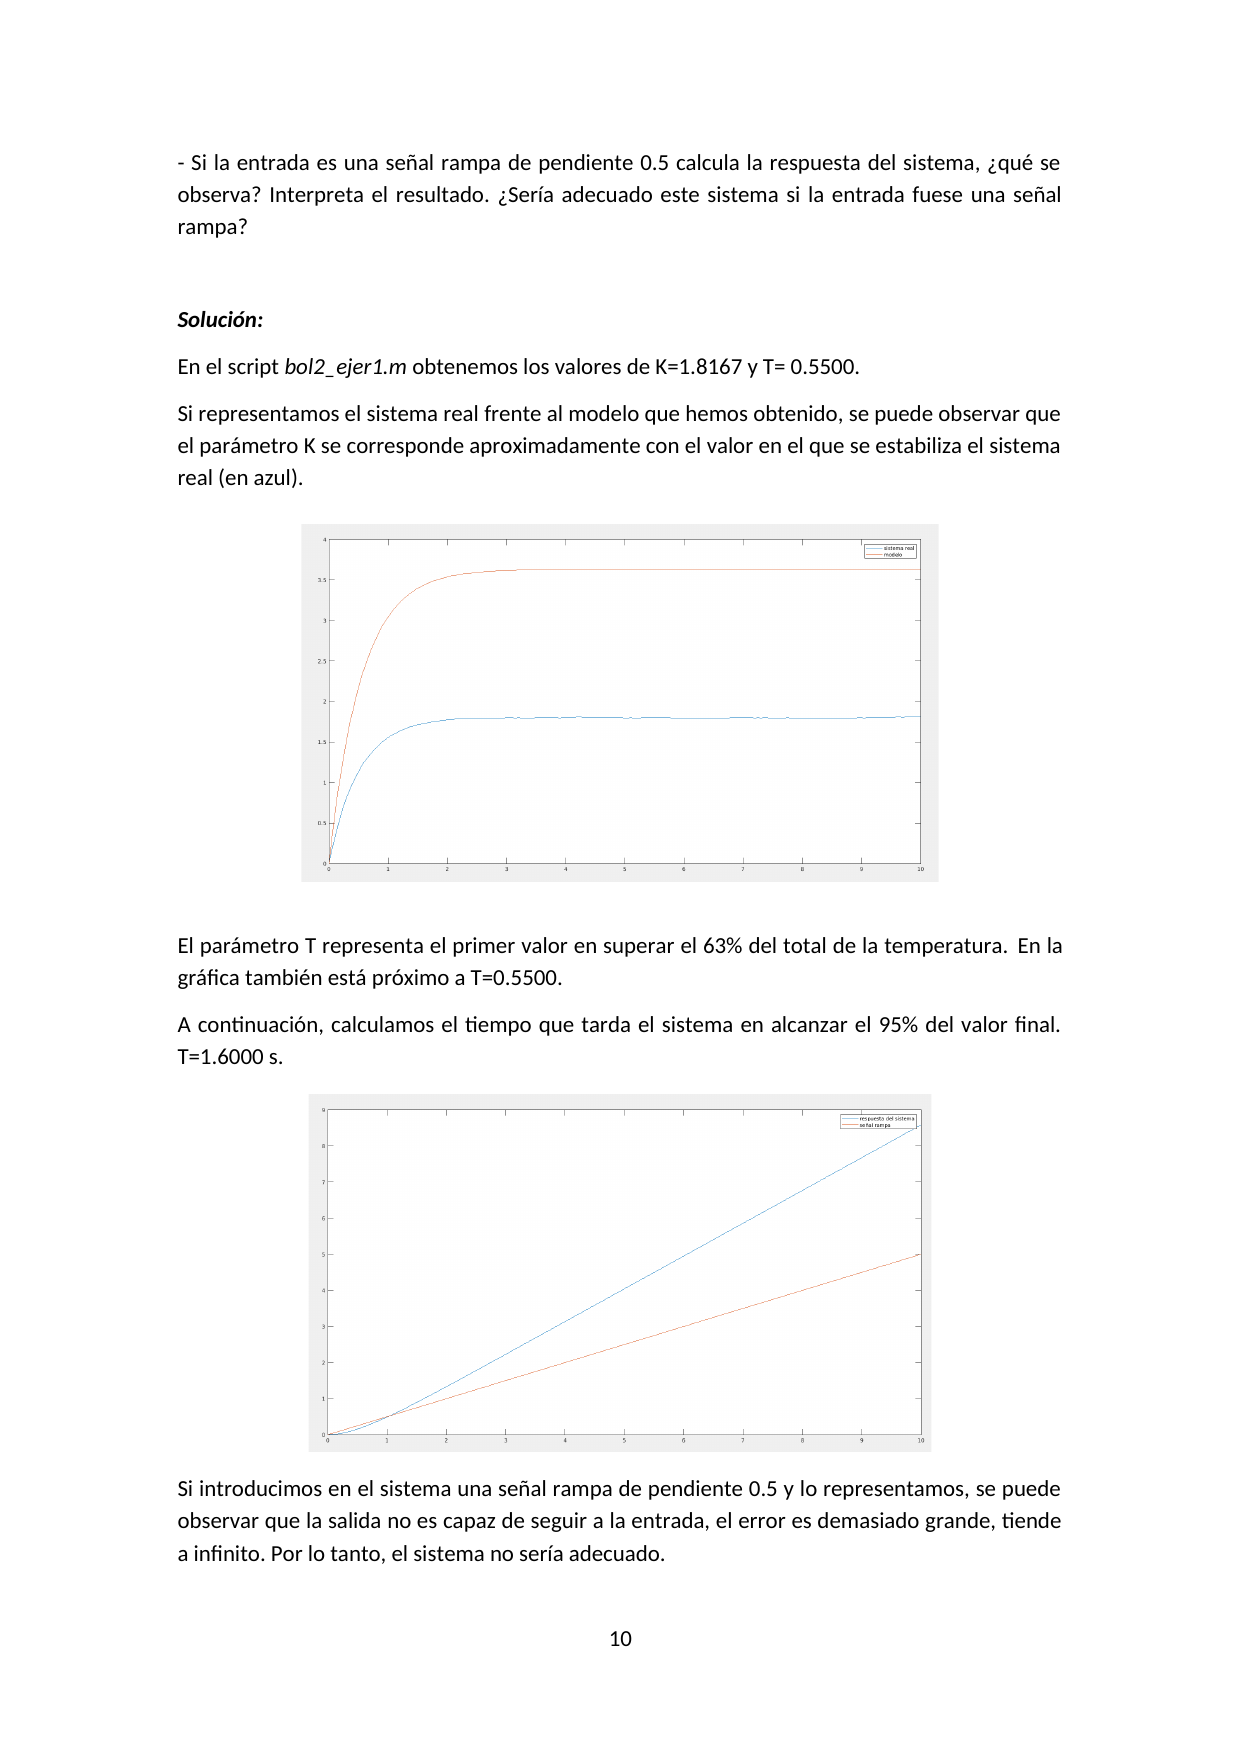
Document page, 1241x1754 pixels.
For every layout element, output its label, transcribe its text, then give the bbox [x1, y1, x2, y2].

text En el script bol2_ejer1.m obtenemos los valores de K=1.8167 y T= 0.5500. [177, 352, 1063, 380]
text Solución: [177, 306, 1063, 333]
picture [308, 1094, 932, 1452]
text El parámetro T representa el primer valor en superar el 63% del total de la temperatura. En la gráfica también está próximo a T=0.5500. [177, 931, 1063, 991]
text - Si la entrada es una señal rampa de pendiente 0.5 calcula la respuesta del sistema, ¿qué se observa? Interpreta el resultado. ¿Sería adecuado este sistema si la entrada fuese una señal rampa? [177, 148, 1063, 240]
picture [301, 524, 939, 882]
text Si introducimos en el sistema una señal rampa de pendiente 0.5 y lo representamos, se puede observar que la salida no es capaz de seguir a la entrada, el error es demasiado grande, tiende a infinito. Por lo tanto, el sistema no sería adecuado. [177, 1452, 1063, 1567]
text A continuación, calculamos el tiempo que tarda el sistema en alcanzar el 95% del valor final. T=1.6000 s. [177, 1010, 1063, 1070]
text Si representamos el sistema real frente al modelo que hemos obtenido, se puede observar que el parámetro K se corresponde aproximadamente con el valor en el que se estabiliza el sistema real (en azul). [177, 399, 1063, 491]
